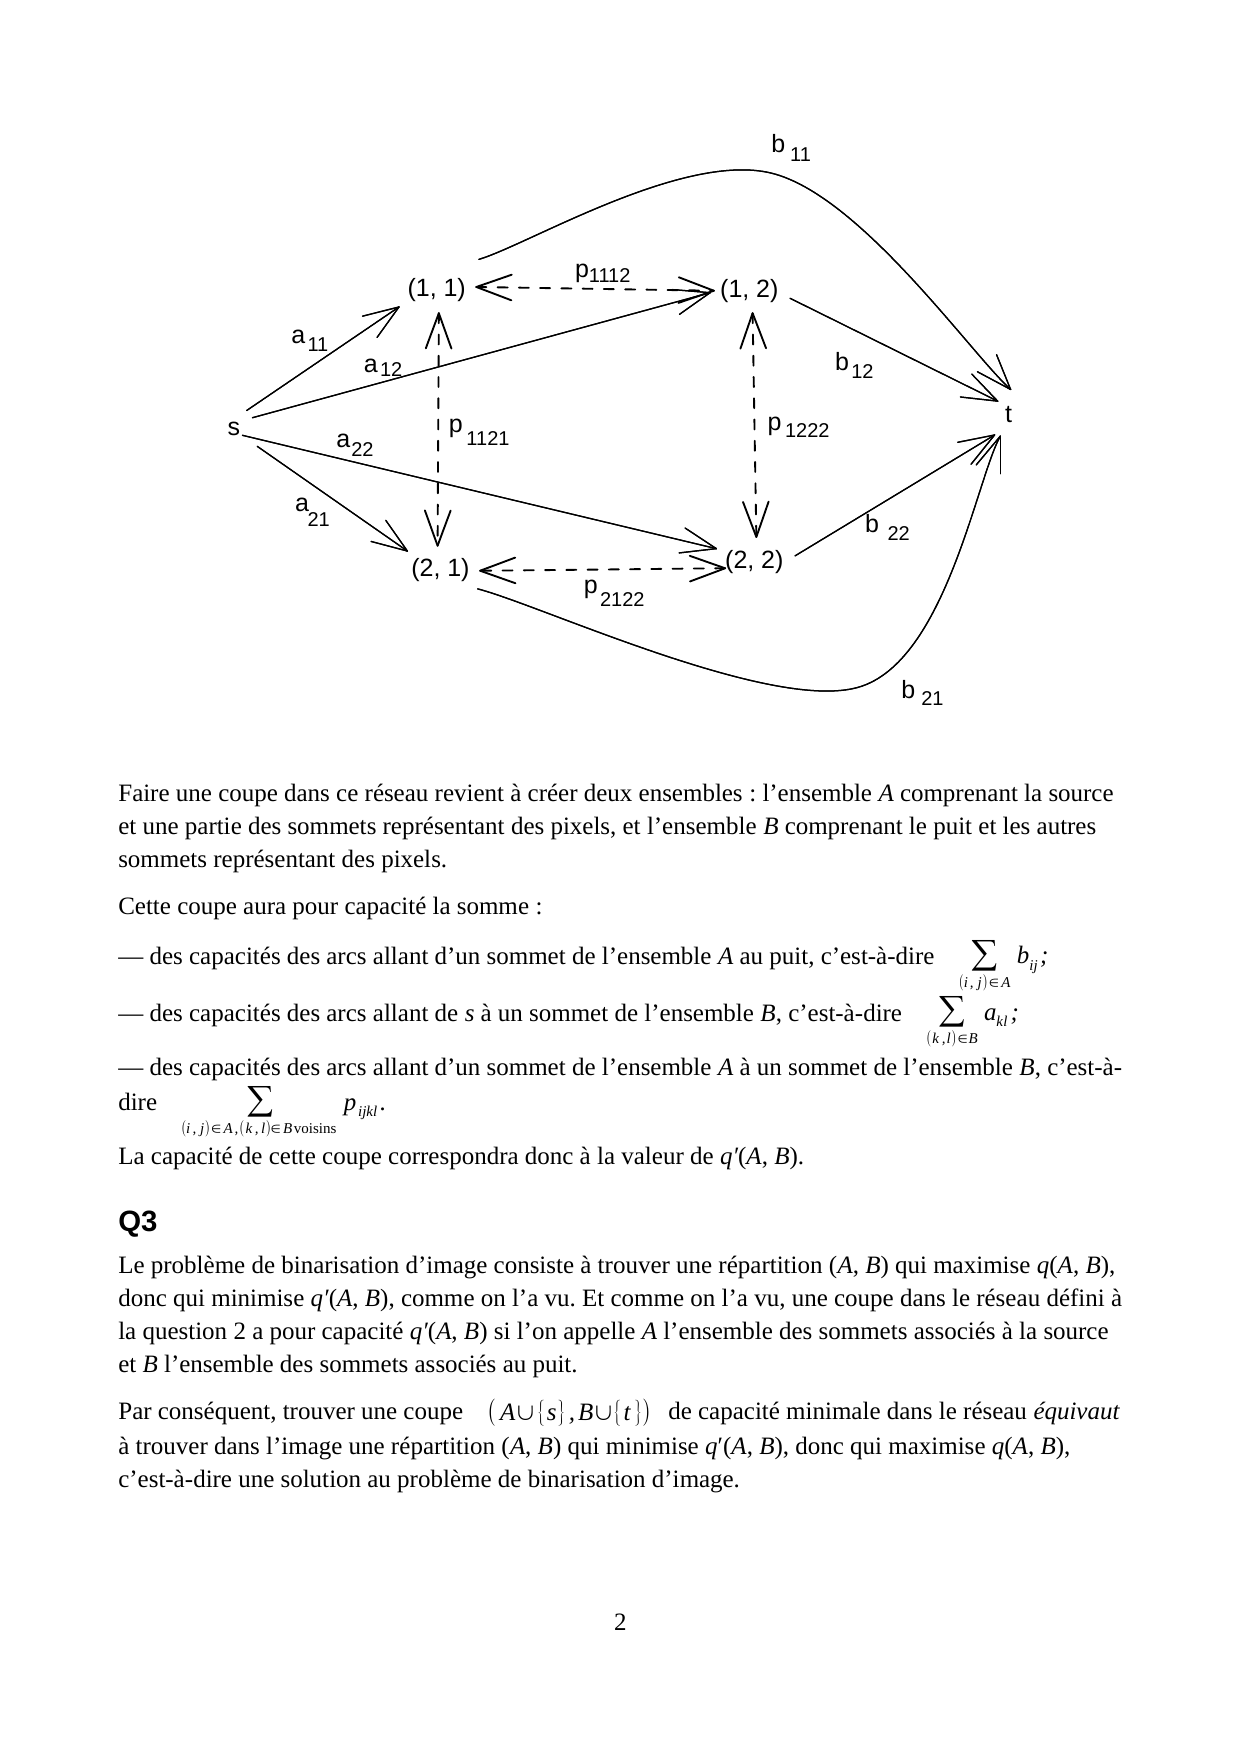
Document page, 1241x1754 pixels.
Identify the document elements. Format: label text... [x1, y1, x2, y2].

text — des capacités des arcs allant d’un sommet de l’ensemble A au puit, c’est-à-dire — des capacités des arcs allant de s à un sommet de l’ensemble B, c’est-à-dire — des capacités des arcs allant d’un sommet de l’ensemble A à un sommet de l’ensemble B, c’est-à-dire La capacité de cette coupe correspondra donc à la valeur de q′(A, B). [118, 939, 1122, 1170]
subtitle Q3 [118, 1203, 1122, 1237]
text Cette coupe aura pour capacité la somme : [118, 891, 1122, 920]
text Le problème de binarisation d’image consiste à trouver une répartition (A, B) qui maximise q(A, B), donc qui minimise q′(A, B), comme on l’a vu. Et comme on l’a vu, une coupe dans le réseau défini à la question 2 a pour capacité q′(A, B) si l’on appelle A l’ensemble des sommets associés à la source et B l’ensemble des sommets associés au puit. [118, 1250, 1122, 1378]
text Faire une coupe dans ce réseau revient à créer deux ensembles : l’ensemble A comprenant la source et une partie des sommets représentant des pixels, et l’ensemble B comprenant le puit et les autres sommets représentant des pixels. [118, 778, 1122, 872]
text Par conséquent, trouver une coupe de capacité minimale dans le réseau équivaut à trouver dans l’image une répartition (A, B) qui minimise q′(A, B), donc qui maximise q(A, B), c’est-à-dire une solution au problème de binarisation d’image. [118, 1396, 1122, 1493]
